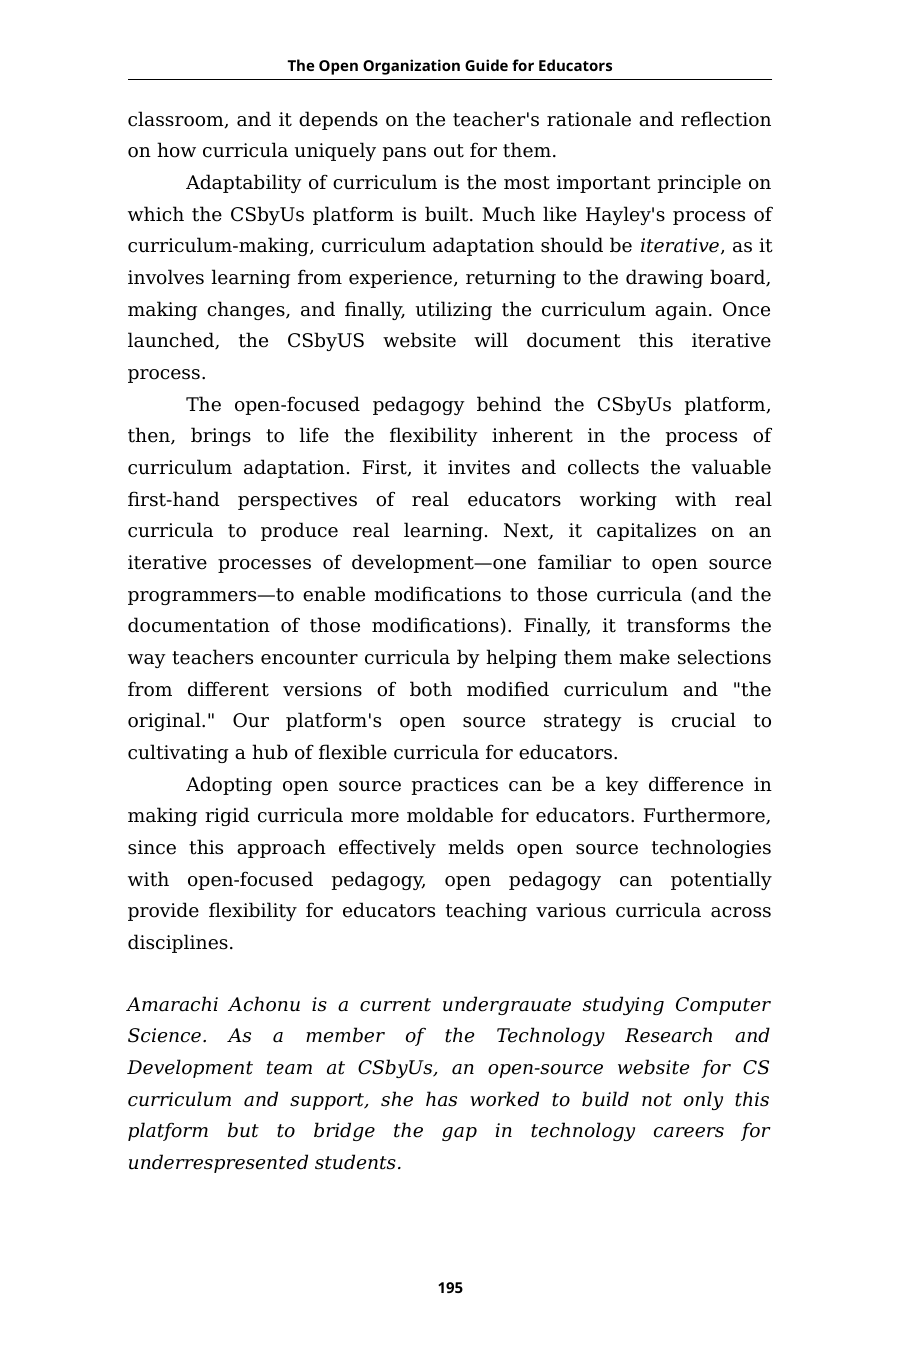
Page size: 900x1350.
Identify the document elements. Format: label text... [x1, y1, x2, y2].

text Amarachi Achonu is a current undergrauate studying Computer Science. As a member of the Technology Research and Development team at CSbyUs, an open-source website for CS curriculum and support, she has worked to build not only this platform but to bridge the gap in technology careers for underrespresented students. [127, 994, 772, 1174]
text Adopting open source practices can be a key difference in making rigid curricula more moldable for educators. Furthermore, since this approach effectively melds open source technologies with open-focused pedagogy, open pedagogy can potentially provide flexibility for educators teaching various curricula across disciplines. [127, 774, 772, 954]
text Adaptability of curriculum is the most important principle on which the CSbyUs platform is built. Much like Hayley's process of curriculum-making, curriculum adaptation should be iterative, as it involves learning from experience, returning to the drawing board, making changes, and finally, utilizing the curriculum again. Once launched, the CSbyUS website will document this iterative process. [127, 172, 772, 384]
text classroom, and it depends on the teacher's rationale and reflection on how curricula uniquely pans out for them. [127, 109, 772, 162]
text The open-focused pedagogy behind the CSbyUs platform, then, brings to life the flexibility inherent in the process of curriculum adaptation. First, it invites and collects the valuable first-hand perspectives of real educators working with real curricula to produce real learning. Next, it capitalizes on an iterative processes of development—one familiar to open source programmers—to enable modifications to those curricula (and the documentation of those modifications). Finally, it transforms the way teachers encounter curricula by helping them make selections from different versions of both modified curriculum and "the original." Our platform's open source strategy is crucial to cultivating a hub of flexible curricula for educators. [127, 394, 772, 764]
